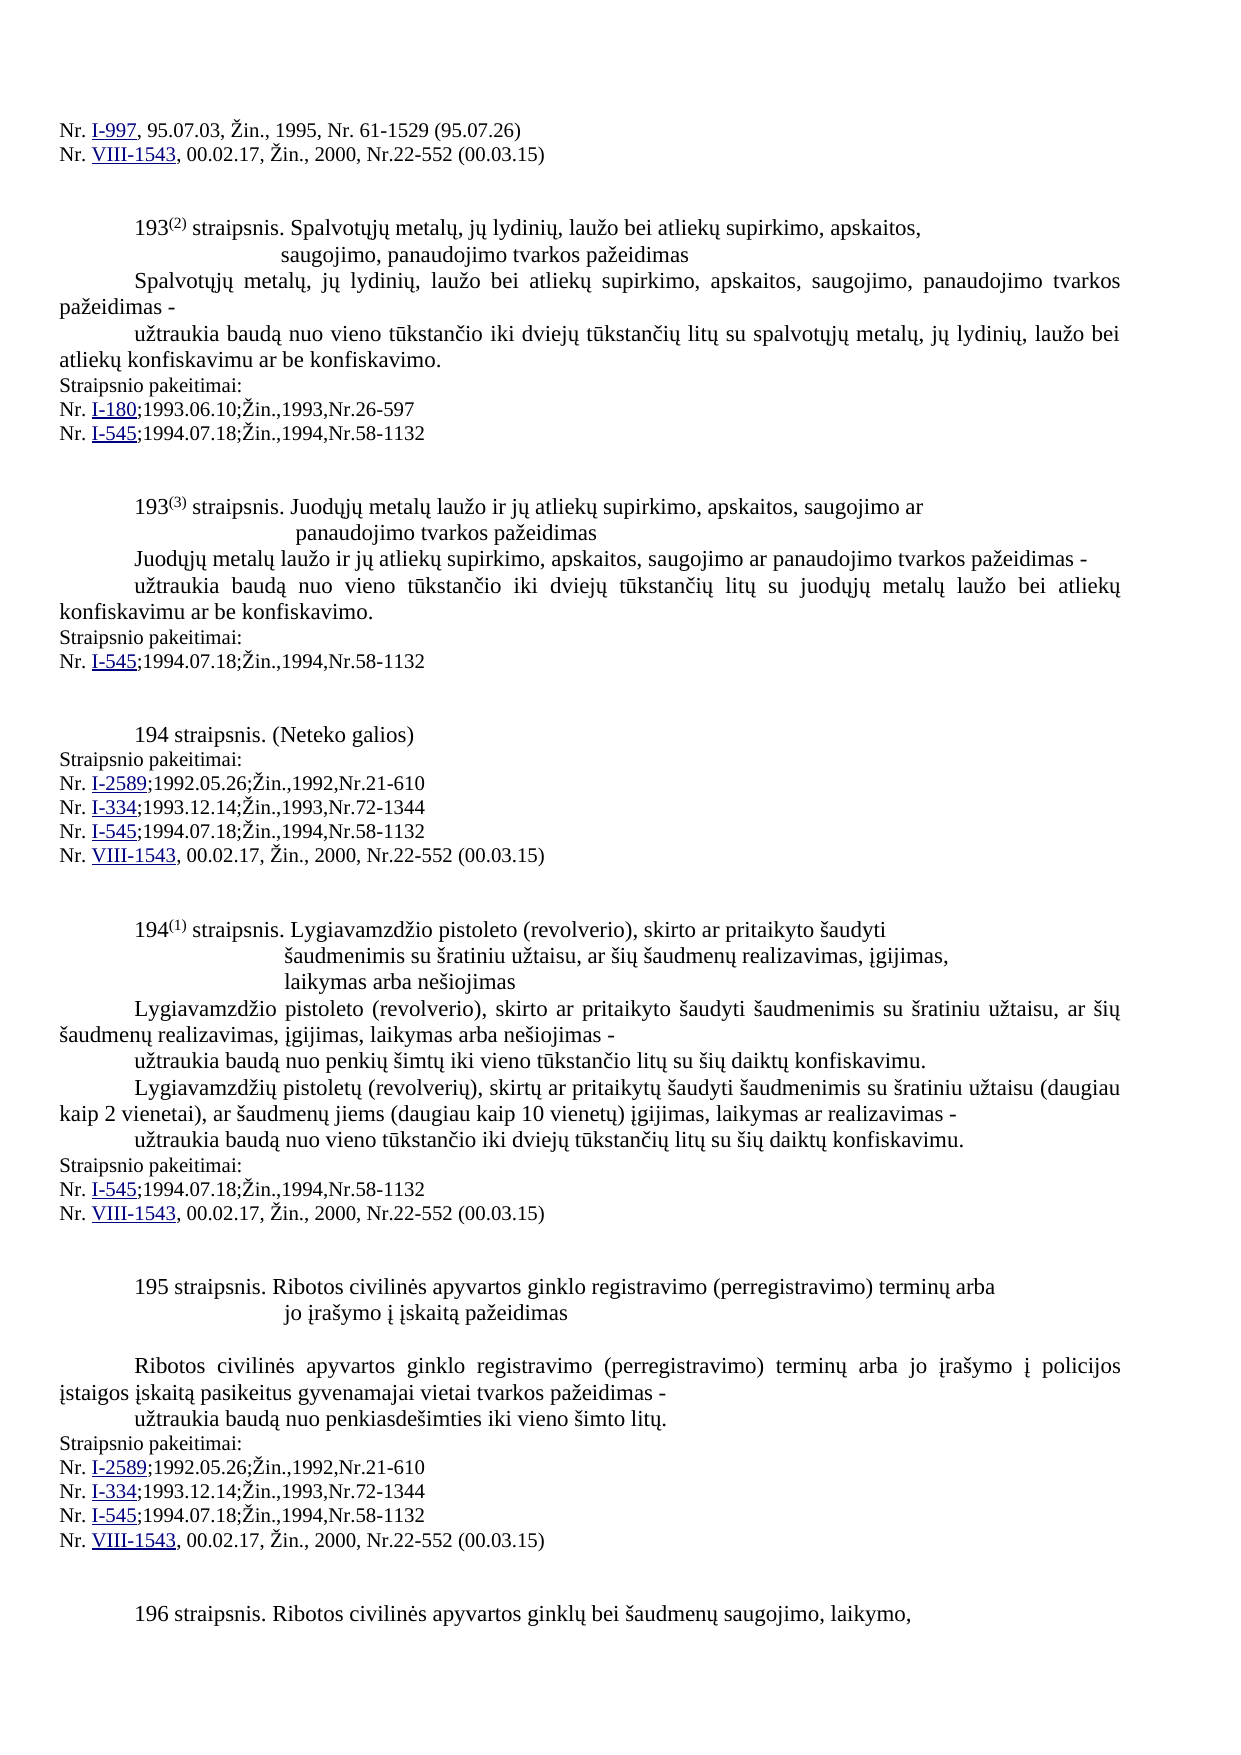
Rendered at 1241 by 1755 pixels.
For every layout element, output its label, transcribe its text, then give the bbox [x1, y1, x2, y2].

text Straipsnio pakeitimai: [59, 1431, 1122, 1455]
text Nr. VIII-1543, 00.02.17, Žin., 2000, Nr.22-552 (00.03.15) [59, 1527, 1122, 1552]
text Ribotos civilinės apyvartos ginklo registravimo (perregistravimo) terminų arba jo įrašymo į policijos įstaigos įskaitą pasikeitus gyvenamajai vietai tvarkos pažeidimas - [59, 1352, 1122, 1405]
text šaudmenimis su šratiniu užtaisu, ar šių šaudmenų realizavimas, įgijimas, [284, 942, 1122, 968]
text 194 straipsnis. (Neteko galios) [59, 721, 1122, 747]
text Nr. VIII-1543, 00.02.17, Žin., 2000, Nr.22-552 (00.03.15) [59, 142, 1122, 166]
text Straipsnio pakeitimai: [59, 747, 1122, 771]
text Straipsnio pakeitimai: [59, 1153, 1122, 1177]
text Nr. I-545;1994.07.18;Žin.,1994,Nr.58-1132 [59, 1503, 1122, 1527]
text Nr. I-997, 95.07.03, Žin., 1995, Nr. 61-1529 (95.07.26) [59, 118, 1122, 142]
text Nr. I-334;1993.12.14;Žin.,1993,Nr.72-1344 [59, 795, 1122, 819]
text jo įrašymo į įskaitą pažeidimas [284, 1299, 1122, 1326]
text 195 straipsnis. Ribotos civilinės apyvartos ginklo registravimo (perregistravimo) terminų arba [134, 1273, 1122, 1299]
text Nr. I-2589;1992.05.26;Žin.,1992,Nr.21-610 [59, 771, 1122, 795]
text užtraukia baudą nuo vieno tūkstančio iki dviejų tūkstančių litų su šių daiktų konfiskavimu. [59, 1126, 1122, 1153]
text Juodųjų metalų laužo ir jų atliekų supirkimo, apskaitos, saugojimo ar panaudojimo tvarkos pažeidimas - [59, 546, 1122, 572]
text užtraukia baudą nuo penkių šimtų iki vieno tūkstančio litų su šių daiktų konfiskavimu. [59, 1047, 1122, 1074]
text Straipsnio pakeitimai: [59, 372, 1122, 397]
text Spalvotųjų metalų, jų lydinių, laužo bei atliekų supirkimo, apskaitos, saugojimo, panaudojimo tvarkos pažeidimas - [59, 267, 1122, 320]
text 196 straipsnis. Ribotos civilinės apyvartos ginklų bei šaudmenų saugojimo, laikymo, [134, 1600, 1122, 1626]
text saugojimo, panaudojimo tvarkos pažeidimas [59, 241, 1122, 267]
text laikymas arba nešiojimas [284, 968, 1122, 995]
text Nr. VIII-1543, 00.02.17, Žin., 2000, Nr.22-552 (00.03.15) [59, 1201, 1122, 1225]
text užtraukia baudą nuo vieno tūkstančio iki dviejų tūkstančių litų su spalvotųjų metalų, jų lydinių, laužo bei atliekų konfiskavimu ar be konfiskavimo. [59, 320, 1122, 372]
text Nr. I-334;1993.12.14;Žin.,1993,Nr.72-1344 [59, 1479, 1122, 1503]
text Nr. I-545;1994.07.18;Žin.,1994,Nr.58-1132 [59, 1177, 1122, 1201]
text Nr. I-2589;1992.05.26;Žin.,1992,Nr.21-610 [59, 1455, 1122, 1479]
text užtraukia baudą nuo vieno tūkstančio iki dviejų tūkstančių litų su juodųjų metalų laužo bei atliekų konfiskavimu ar be konfiskavimo. [59, 572, 1122, 624]
text Lygiavamzdžių pistoletų (revolverių), skirtų ar pritaikytų šaudyti šaudmenimis su šratiniu užtaisu (daugiau kaip 2 vienetai), ar šaudmenų jiems (daugiau kaip 10 vienetų) įgijimas, laikymas ar realizavimas - [59, 1074, 1122, 1126]
text Nr. VIII-1543, 00.02.17, Žin., 2000, Nr.22-552 (00.03.15) [59, 843, 1122, 867]
text Lygiavamzdžio pistoleto (revolverio), skirto ar pritaikyto šaudyti šaudmenimis su šratiniu užtaisu, ar šių šaudmenų realizavimas, įgijimas, laikymas arba nešiojimas - [59, 995, 1122, 1047]
text 193(2) straipsnis. Spalvotųjų metalų, jų lydinių, laužo bei atliekų supirkimo, apskaitos, [59, 214, 1122, 241]
text Nr. I-545;1994.07.18;Žin.,1994,Nr.58-1132 [59, 421, 1122, 445]
text Straipsnio pakeitimai: [59, 624, 1122, 649]
text užtraukia baudą nuo penkiasdešimties iki vieno šimto litų. [59, 1405, 1122, 1431]
text 193(3) straipsnis. Juodųjų metalų laužo ir jų atliekų supirkimo, apskaitos, saugojimo ar [59, 493, 1122, 519]
text Nr. I-180;1993.06.10;Žin.,1993,Nr.26-597 [59, 397, 1122, 421]
text 194(1) straipsnis. Lygiavamzdžio pistoleto (revolverio), skirto ar pritaikyto šaudyti [134, 916, 1122, 942]
text Nr. I-545;1994.07.18;Žin.,1994,Nr.58-1132 [59, 649, 1122, 673]
text panaudojimo tvarkos pažeidimas [59, 519, 1122, 546]
text Nr. I-545;1994.07.18;Žin.,1994,Nr.58-1132 [59, 819, 1122, 843]
